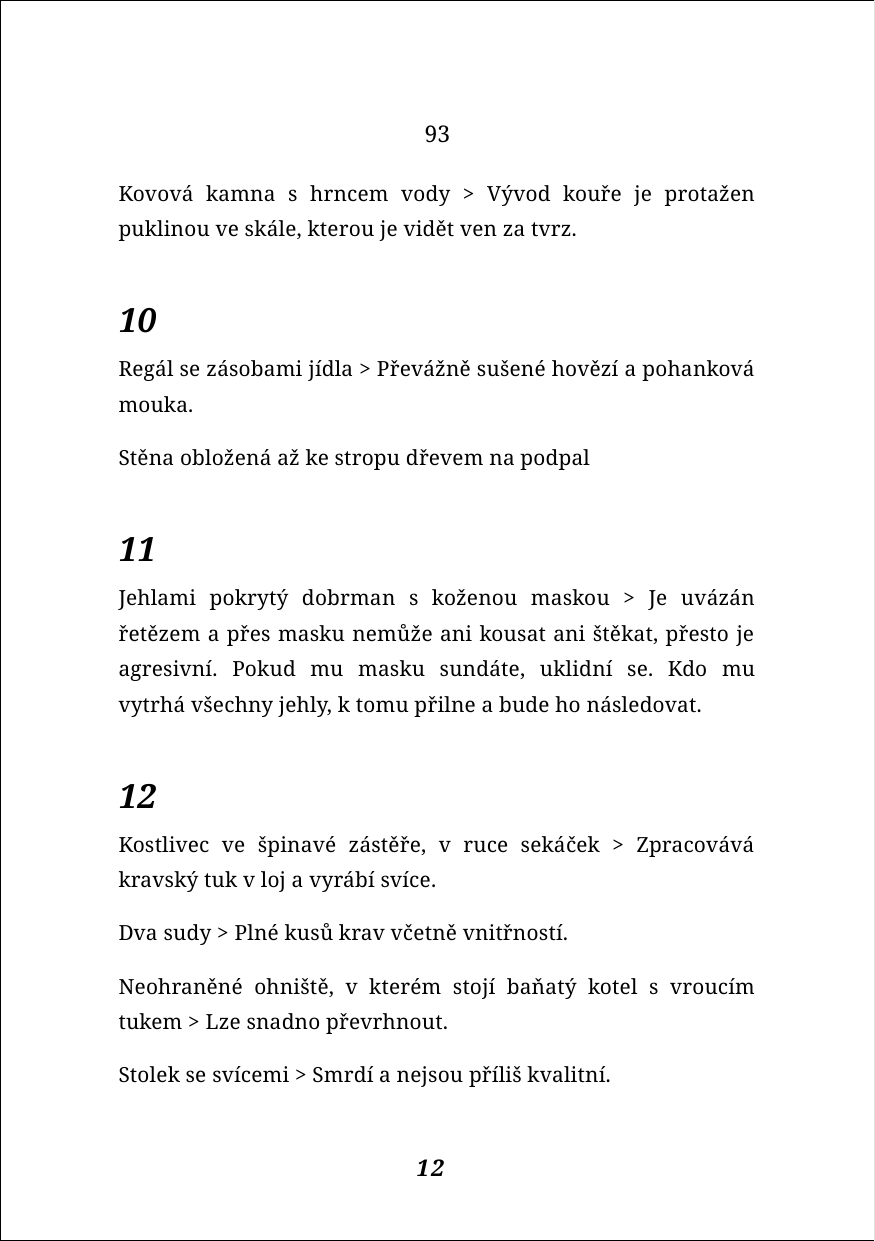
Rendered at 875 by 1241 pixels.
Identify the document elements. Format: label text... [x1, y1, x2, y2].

text Regál se zásobami jídla > Převážně sušené hovězí a pohanková mouka. [118, 354, 756, 418]
subtitle 10 [118, 297, 756, 343]
text Stolek se svícemi > Smrdí a nejsou příliš kvalitní. [118, 1061, 756, 1089]
text Stěna obložená až ke stropu dřevem na podpal [118, 443, 756, 472]
text Kostlivec ve špinavé zástěře, v ruce sekáček > Zpracovává kravský tuk v loj a vyrábí svíce. [118, 830, 756, 894]
text Dva sudy > Plné kusů krav včetně vnitřností. [118, 918, 756, 947]
text Jehlami pokrytý dobrman s koženou maskou > Je uvázán řetězem a přes masku nemůže ani kousat ani štěkat, přesto je agresivní. Pokud mu masku sundáte, uklidní se. Kdo mu vytrhá všechny jehly, k tomu přilne a bude ho následovat. [118, 583, 756, 718]
text Neohraněné ohniště, v kterém stojí baňatý kotel s vroucím tukem > Lze snadno převrhnout. [118, 972, 756, 1036]
subtitle 12 [118, 773, 756, 818]
text Kovová kamna s hrncem vody > Vývod kouře je protažen puklinou ve skále, kterou je vidět ven za tvrz. [118, 179, 756, 243]
subtitle 11 [118, 526, 756, 571]
